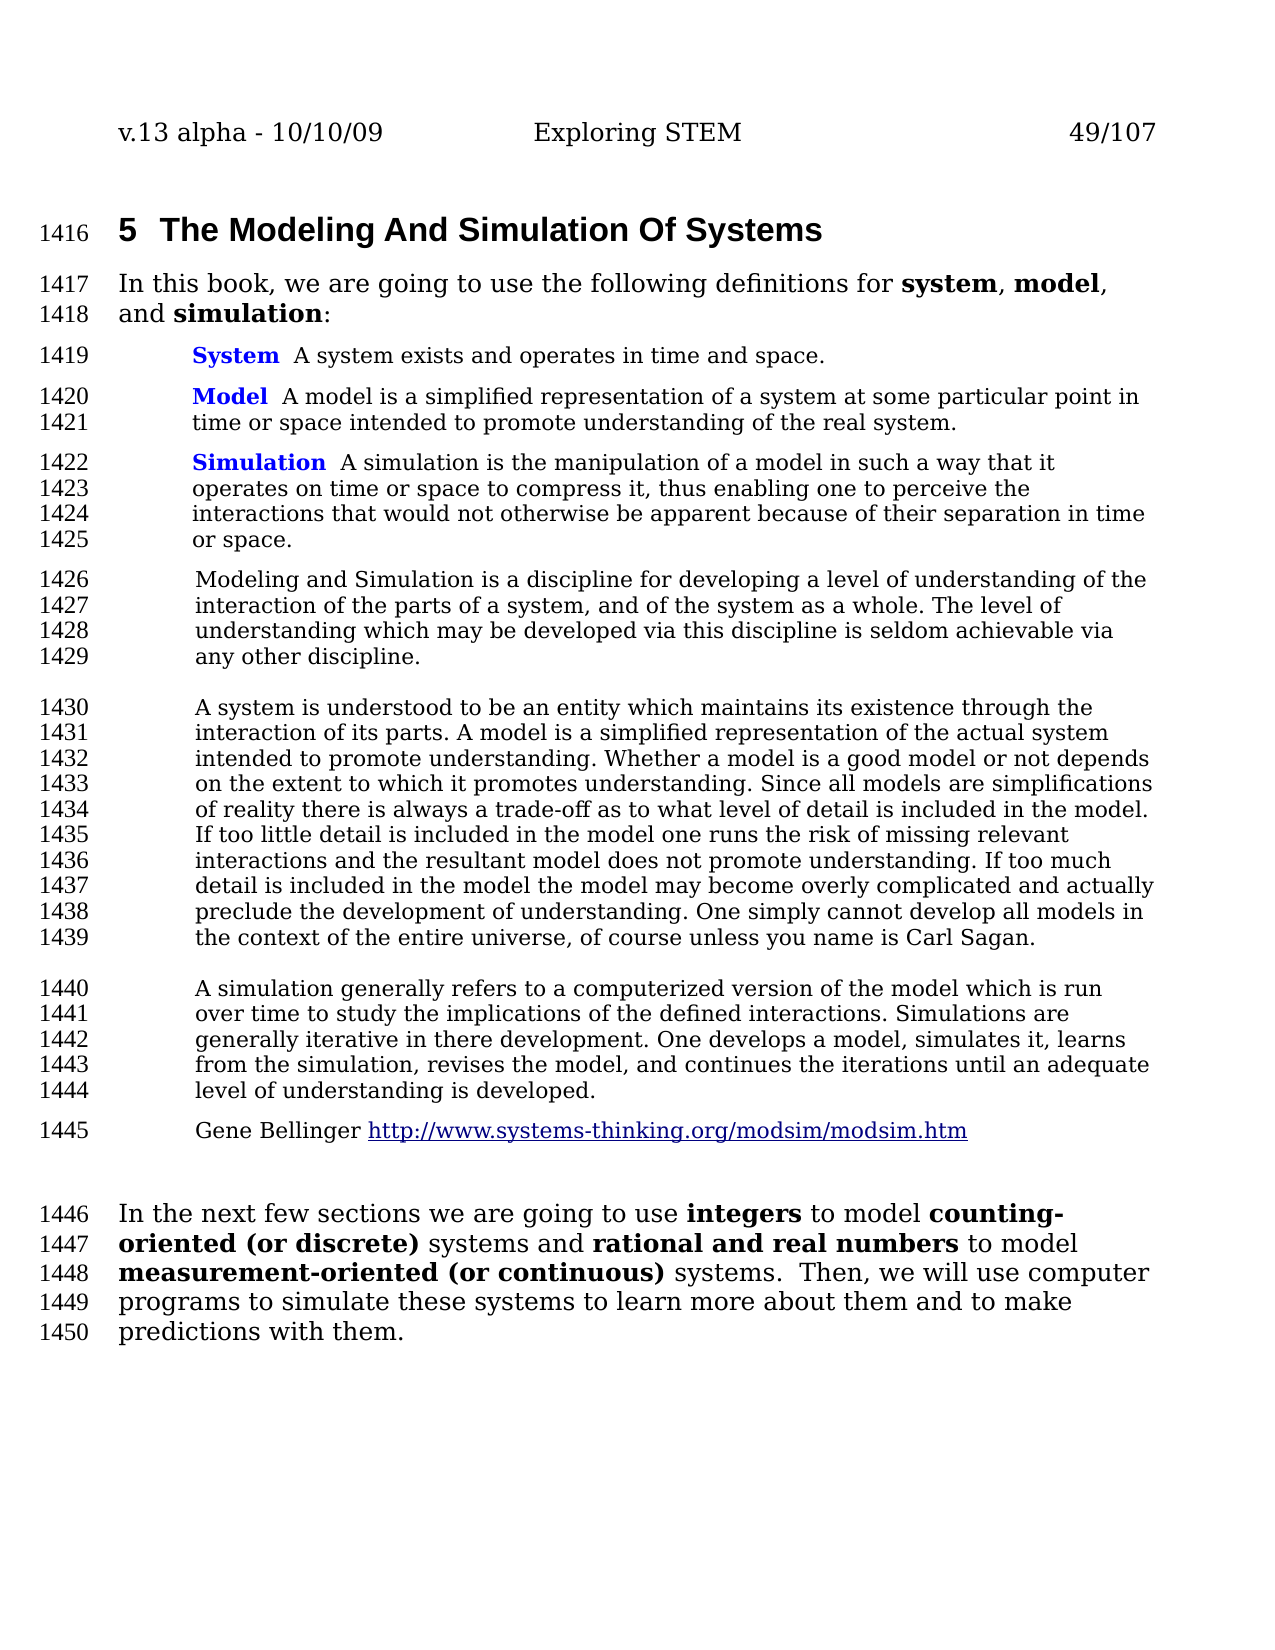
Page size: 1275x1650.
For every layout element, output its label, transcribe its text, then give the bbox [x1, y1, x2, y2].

text In this book, we are going to use the following definitions for system, model, and simulation: [118, 269, 1157, 328]
list Simulation A simulation is the manipulation of a model in such a way that it operates on time or space to compress it, thus enabling one to perceive the interactions that would not otherwise be apparent because of their separation in time or space. [162, 450, 1157, 552]
list Model A model is a simplified representation of a system at some particular point in time or space intended to promote understanding of the real system. [162, 384, 1157, 435]
subtitle The Modeling And Simulation Of Systems [118, 210, 1157, 248]
text Modeling and Simulation is a discipline for developing a level of understanding of the interaction of the parts of a system, and of the system as a whole. The level of understanding which may be developed via this discipline is seldom achievable via any other discipline. A system is understood to be an entity which maintains its existence through the interaction of its parts. A model is a simplified representation of the actual system intended to promote understanding. Whether a model is a good model or not depends on the extent to which it promotes understanding. Since all models are simplifications of reality there is always a trade-off as to what level of detail is included in the model. If too little detail is included in the model one runs the risk of missing relevant interactions and the resultant model does not promote understanding. If too much detail is included in the model the model may become overly complicated and actually preclude the development of understanding. One simply cannot develop all models in the context of the entire universe, of course unless you name is Carl Sagan. A simulation generally refers to a computerized version of the model which is run over time to study the implications of the defined interactions. Simulations are generally iterative in there development. One develops a model, simulates it, learns from the simulation, revises the model, and continues the iterations until an adequate level of understanding is developed. [195, 567, 1157, 1103]
text Gene Bellinger http://www.systems-thinking.org/modsim/modsim.htm [195, 1118, 1157, 1144]
text In the next few sections we are going to use integers to model counting-oriented (or discrete) systems and rational and real numbers to model measurement-oriented (or continuous) systems. Then, we will use computer programs to simulate these systems to learn more about them and to make predictions with them. [118, 1199, 1157, 1346]
list System A system exists and operates in time and space. [162, 343, 1157, 369]
